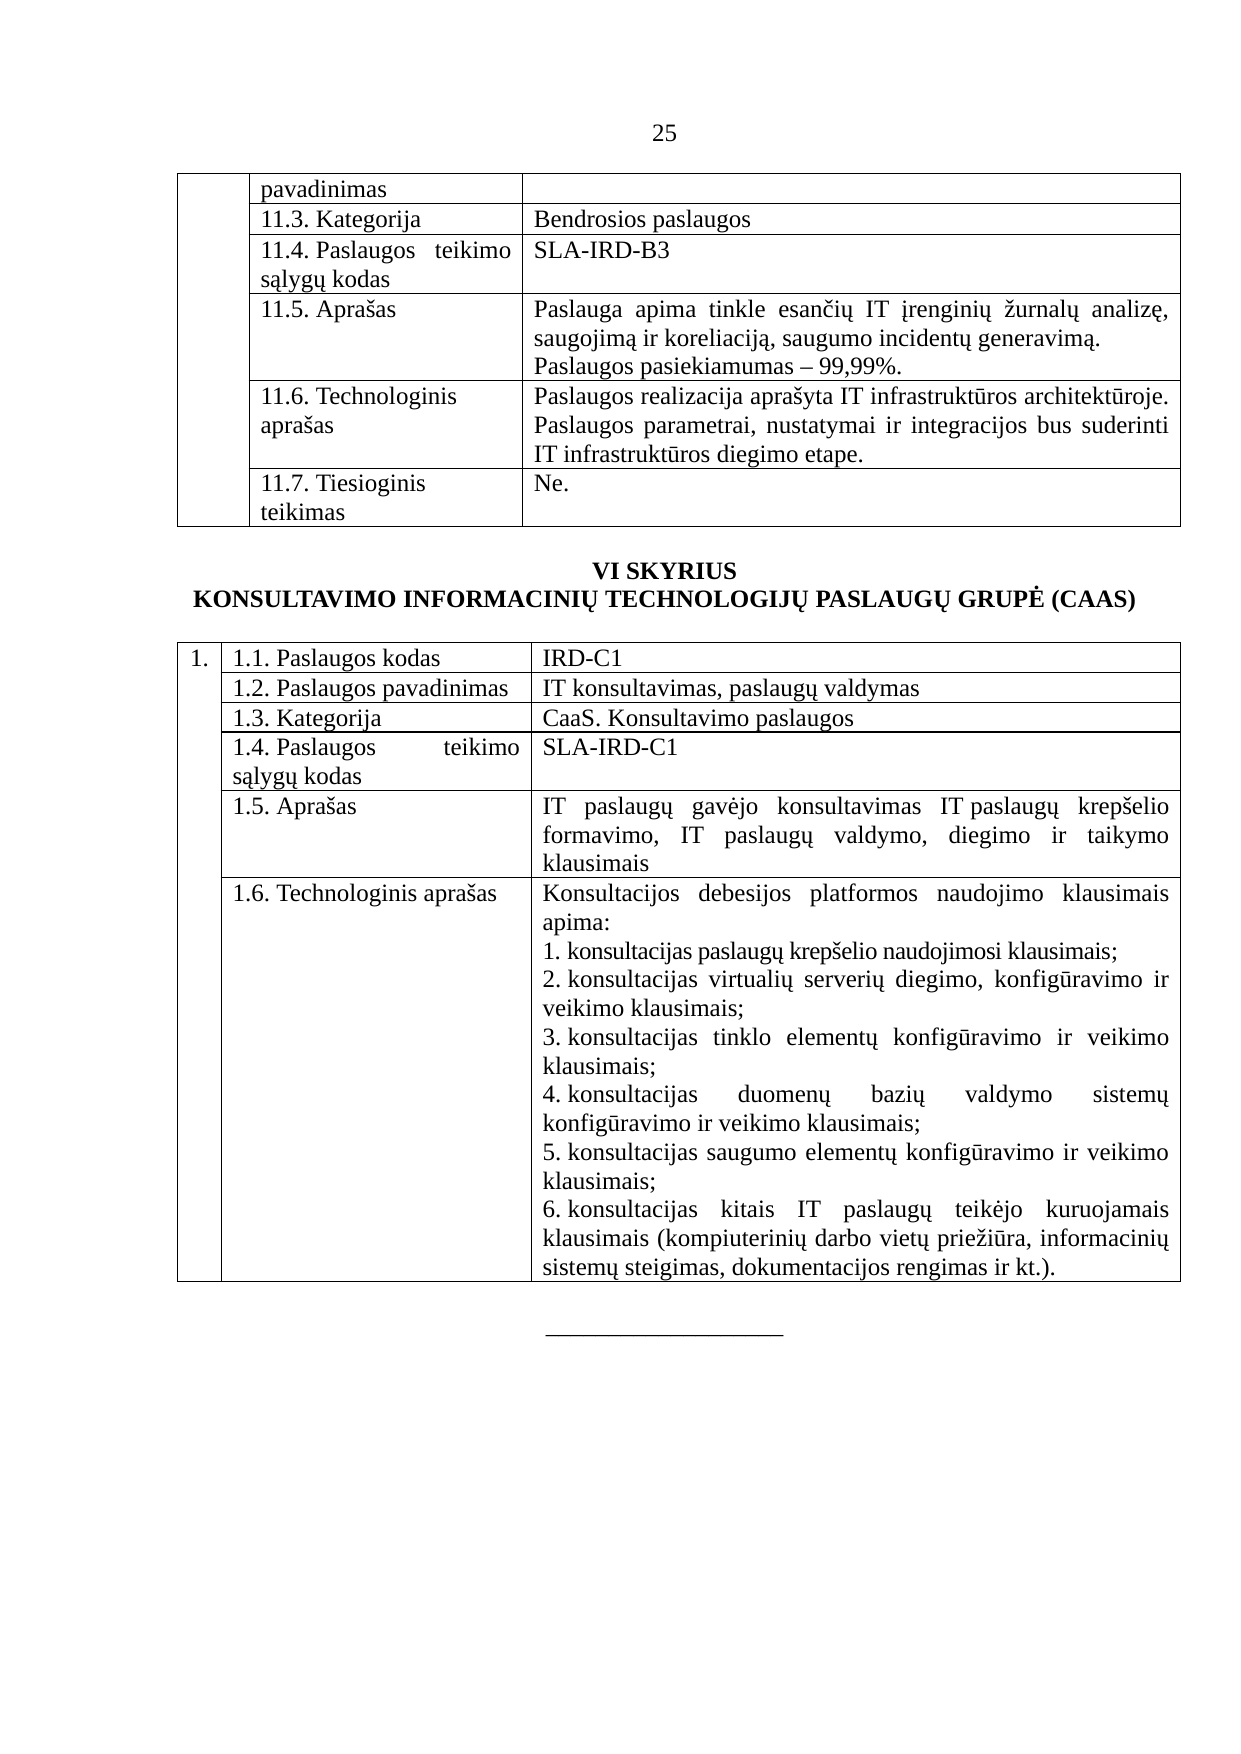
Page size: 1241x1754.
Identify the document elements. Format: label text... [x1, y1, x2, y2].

table_cell CaaS. Konsultavimo paslaugos [532, 703, 1180, 731]
table_cell 11.3. Kategorija [250, 204, 522, 234]
table_cell [523, 174, 1180, 203]
table_cell IT paslaugų gavėjo konsultavimas IT paslaugų krepšelio formavimo, IT paslaugų valdymo, diegimo ir taikymo klausimais [532, 791, 1180, 877]
table_cell SLA-IRD-B3 [523, 235, 1180, 293]
table_cell Paslaugos realizacija aprašyta IT infrastruktūros architektūroje. Paslaugos parametrai, nustatymai ir integracijos bus suderinti IT infrastruktūros diegimo etape. [523, 381, 1180, 467]
table_header 1. [178, 643, 221, 1281]
table_cell 1.5. Aprašas [222, 791, 531, 877]
table_cell 11.7. Tiesioginis teikimas [250, 469, 522, 526]
table_cell 11.4. Paslaugos teikimo sąlygų kodas [250, 235, 522, 293]
table_cell 1.2. Paslaugos pavadinimas [222, 673, 531, 702]
table_header 1.1. Paslaugos kodas [222, 643, 531, 672]
table_cell 1.4. Paslaugos teikimo sąlygų kodas [222, 733, 531, 790]
table_cell [178, 174, 249, 526]
table_header IRD-C1 [532, 643, 1180, 672]
text VI SKYRIUS [177, 556, 1152, 584]
table_cell SLA-IRD-C1 [532, 733, 1180, 790]
table_cell 11.6. Technologinis aprašas [250, 381, 522, 467]
text KONSULTAVIMO INFORMACINIŲ TECHNOLOGIJŲ PASLAUGŲ GRUPĖ (CAAS) [177, 584, 1152, 613]
table_cell Paslauga apima tinkle esančių IT įrenginių žurnalų analizę, saugojimą ir koreliaciją, saugumo incidentų generavimą. Paslaugos pasiekiamumas – 99,99%. [523, 294, 1180, 380]
table_cell pavadinimas [250, 174, 522, 203]
table_cell IT konsultavimas, paslaugų valdymas [532, 673, 1180, 702]
table_cell Ne. [523, 469, 1180, 526]
table_cell Bendrosios paslaugos [523, 204, 1180, 234]
table_cell 1.6. Technologinis aprašas [222, 878, 531, 1281]
table_cell Konsultacijos debesijos platformos naudojimo klausimais apima: 1. konsultacijas paslaugų krepšelio naudojimosi klausimais; 2. konsultacijas virtualių serverių diegimo, konfigūravimo ir veikimo klausimais; 3. konsultacijas tinklo elementų konfigūravimo ir veikimo klausimais; 4. konsultacijas duomenų bazių valdymo sistemų konfigūravimo ir veikimo klausimais; 5. konsultacijas saugumo elementų konfigūravimo ir veikimo klausimais; 6. konsultacijas kitais IT paslaugų teikėjo kuruojamais klausimais (kompiuterinių darbo vietų priežiūra, informacinių sistemų steigimas, dokumentacijos rengimas ir kt.). [532, 878, 1180, 1281]
table_cell 1.3. Kategorija [222, 703, 531, 731]
text ___________________ [177, 1311, 1152, 1339]
table_cell 11.5. Aprašas [250, 294, 522, 380]
